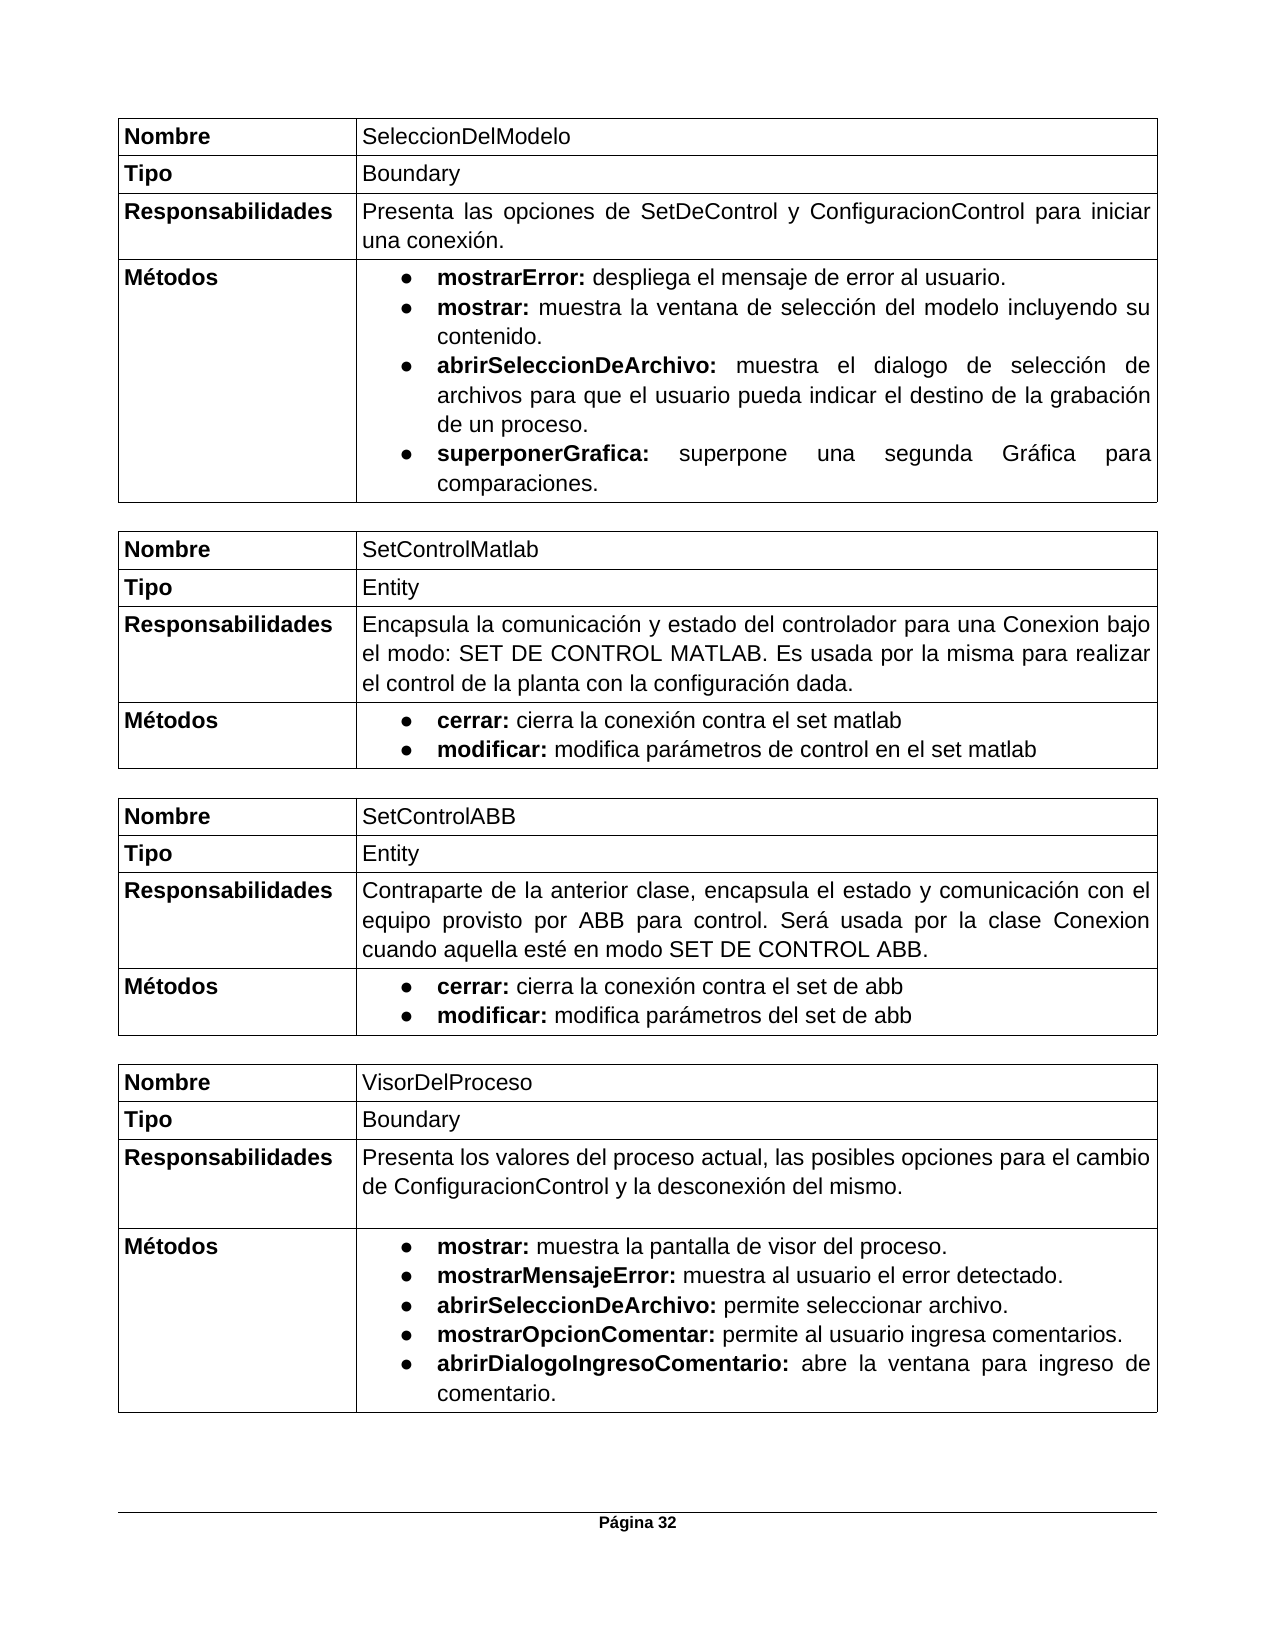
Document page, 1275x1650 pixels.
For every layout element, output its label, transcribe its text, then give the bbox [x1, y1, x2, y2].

table_cell Entity [357, 836, 1157, 872]
table_cell Presenta las opciones de SetDeControl y ConfiguracionControl para iniciar una conexión. [357, 194, 1157, 259]
table_cell Métodos [119, 703, 356, 768]
table_cell Responsabilidades [119, 607, 356, 702]
table_header VisorDelProceso [357, 1065, 1157, 1101]
table_header SeleccionDelModelo [357, 119, 1157, 155]
table_cell Entity [357, 570, 1157, 606]
table_cell Responsabilidades [119, 194, 356, 259]
table_cell Métodos [119, 260, 356, 502]
table_header Nombre [119, 119, 356, 155]
table_cell mostrar: muestra la pantalla de visor del proceso. mostrarMensajeError: muestra al usuario el error detectado. abrirSeleccionDeArchivo: permite seleccionar archivo. mostrarOpcionComentar: permite al usuario ingresa comentarios. abrirDialogoIngresoComentario: abre la ventana para ingreso de comentario. [357, 1229, 1157, 1412]
table_cell Tipo [119, 836, 356, 872]
table_cell Contraparte de la anterior clase, encapsula el estado y comunicación con el equipo provisto por ABB para control. Será usada por la clase Conexion cuando aquella esté en modo SET DE CONTROL ABB. [357, 873, 1157, 968]
table_cell Tipo [119, 570, 356, 606]
table_cell Responsabilidades [119, 1140, 356, 1228]
table_header Nombre [119, 799, 356, 835]
table_cell cerrar: cierra la conexión contra el set matlab modificar: modifica parámetros de control en el set matlab [357, 703, 1157, 768]
table_header Nombre [119, 532, 356, 568]
table_cell Boundary [357, 156, 1157, 192]
table_cell Presenta los valores del proceso actual, las posibles opciones para el cambio de ConfiguracionControl y la desconexión del mismo. [357, 1140, 1157, 1228]
table_header SetControlMatlab [357, 532, 1157, 568]
table_cell Responsabilidades [119, 873, 356, 968]
table_cell cerrar: cierra la conexión contra el set de abb modificar: modifica parámetros del set de abb [357, 969, 1157, 1034]
table_cell Tipo [119, 156, 356, 192]
table_cell Métodos [119, 969, 356, 1034]
table_cell Tipo [119, 1102, 356, 1138]
table_header Nombre [119, 1065, 356, 1101]
table_header SetControlABB [357, 799, 1157, 835]
table_cell Boundary [357, 1102, 1157, 1138]
table_cell Encapsula la comunicación y estado del controlador para una Conexion bajo el modo: SET DE CONTROL MATLAB. Es usada por la misma para realizar el control de la planta con la configuración dada. [357, 607, 1157, 702]
table_cell mostrarError: despliega el mensaje de error al usuario. mostrar: muestra la ventana de selección del modelo incluyendo su contenido. abrirSeleccionDeArchivo: muestra el dialogo de selección de archivos para que el usuario pueda indicar el destino de la grabación de un proceso. superponerGrafica: superpone una segunda Gráfica para comparaciones. [357, 260, 1157, 502]
table_cell Métodos [119, 1229, 356, 1412]
